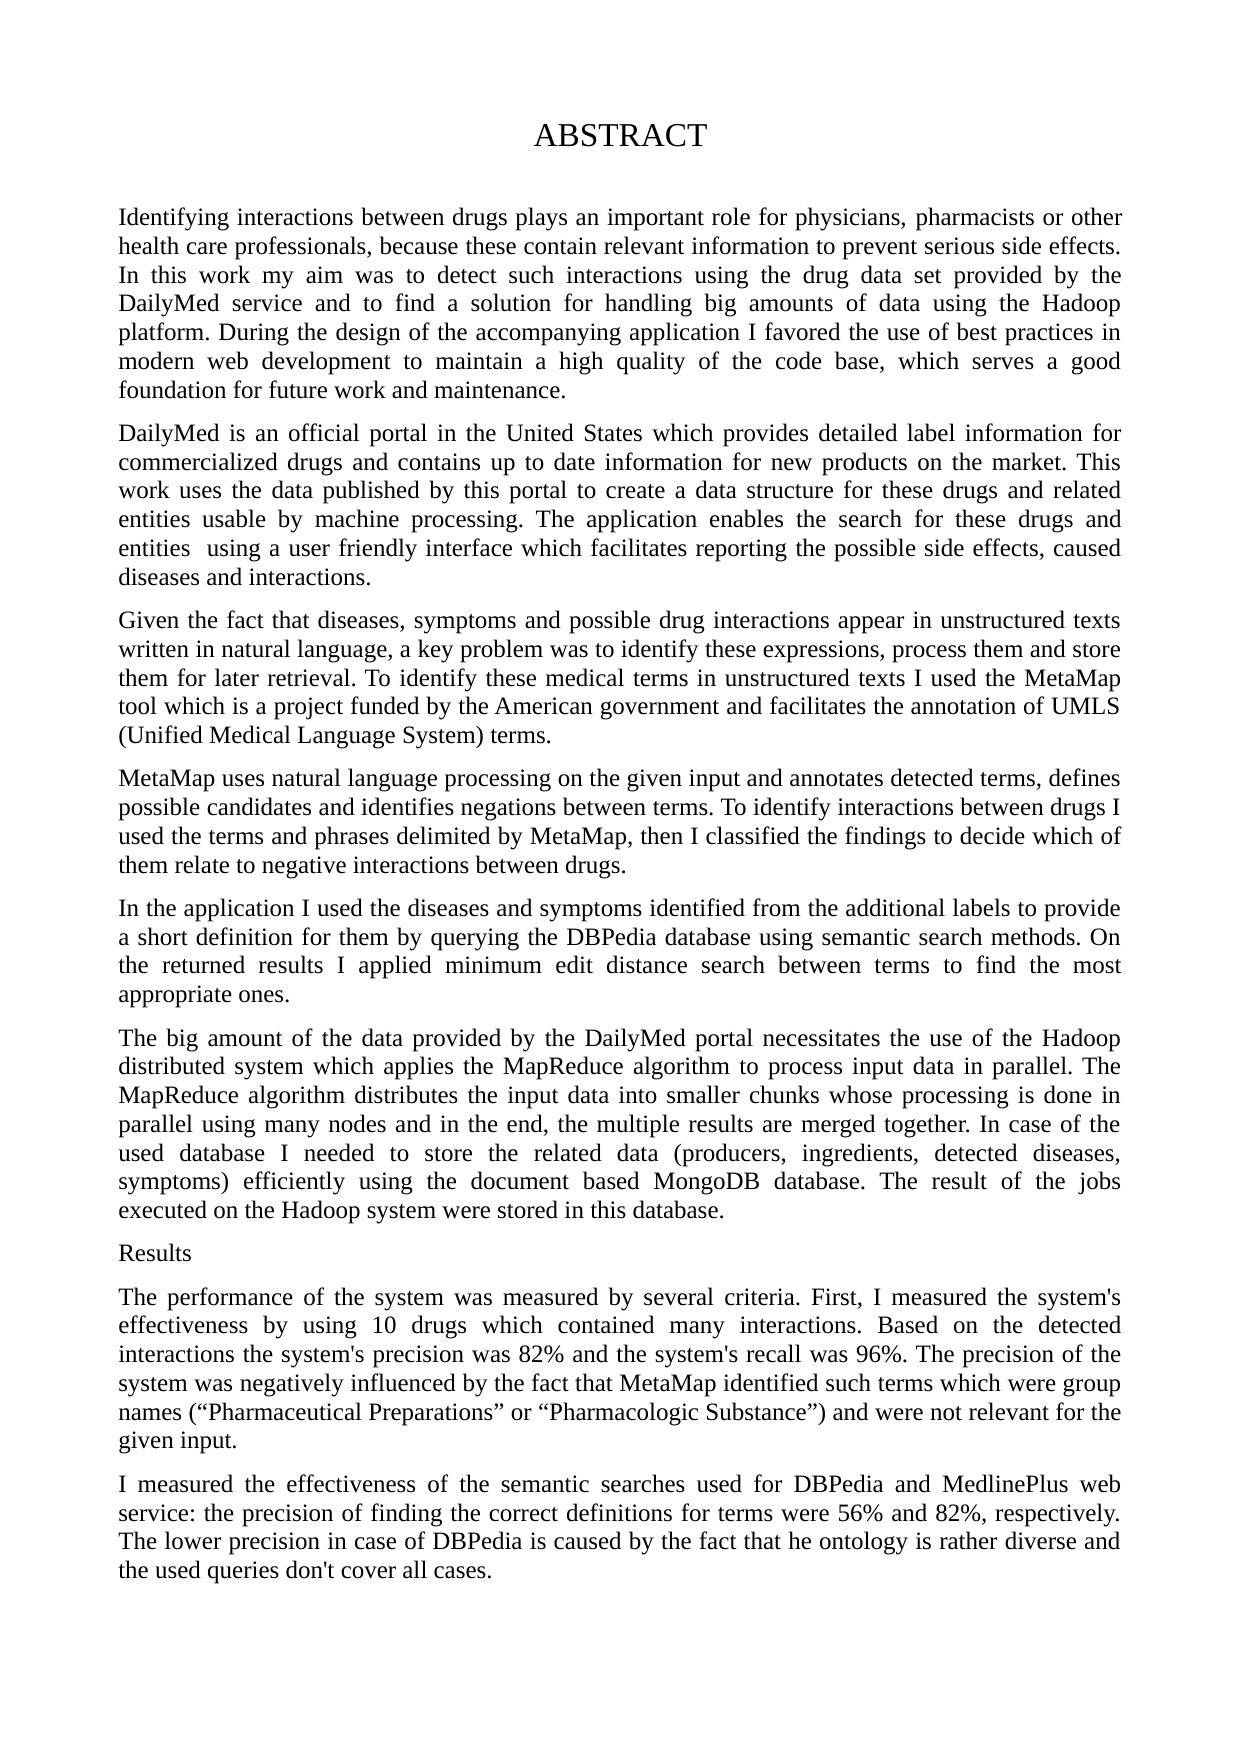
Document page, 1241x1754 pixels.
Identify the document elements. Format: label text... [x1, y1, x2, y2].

text ABSTRACT [118, 118, 1122, 154]
text Given the fact that diseases, symptoms and possible drug interactions appear in unstructured texts written in natural language, a key problem was to identify these expressions, process them and store them for later retrieval. To identify these medical terms in unstructured texts I used the MetaMap tool which is a project funded by the American government and facilitates the annotation of UMLS (Unified Medical Language System) terms. [118, 605, 1122, 749]
text Identifying interactions between drugs plays an important role for physicians, pharmacists or other health care professionals, because these contain relevant information to prevent serious side effects. In this work my aim was to detect such interactions using the drug data set provided by the DailyMed service and to find a solution for handling big amounts of data using the Hadoop platform. During the design of the accompanying application I favored the use of best practices in modern web development to maintain a high quality of the code base, which serves a good foundation for future work and maintenance. [118, 202, 1122, 403]
text Results [118, 1238, 1122, 1267]
text The performance of the system was measured by several criteria. First, I measured the system's effectiveness by using 10 drugs which contained many interactions. Based on the detected interactions the system's precision was 82% and the system's recall was 96%. The precision of the system was negatively influenced by the fact that MetaMap identified such terms which were group names (“Pharmaceutical Preparations” or “Pharmacologic Substance”) and were not relevant for the given input. [118, 1282, 1122, 1454]
text The big amount of the data provided by the DailyMed portal necessitates the use of the Hadoop distributed system which applies the MapReduce algorithm to process input data in parallel. The MapReduce algorithm distributes the input data into smaller chunks whose processing is done in parallel using many nodes and in the end, the multiple results are merged together. In case of the used database I needed to store the related data (producers, ingredients, detected diseases, symptoms) efficiently using the document based MongoDB database. The result of the jobs executed on the Hadoop system were stored in this database. [118, 1023, 1122, 1224]
text I measured the effectiveness of the semantic searches used for DBPedia and MedlinePlus web service: the precision of finding the correct definitions for terms were 56% and 82%, respectively. The lower precision in case of DBPedia is caused by the fact that he ontology is rather diverse and the used queries don't cover all cases. [118, 1469, 1122, 1584]
text In the application I used the diseases and symptoms identified from the additional labels to provide a short definition for them by querying the DBPedia database using semantic search methods. On the returned results I applied minimum edit distance search between terms to find the most appropriate ones. [118, 893, 1122, 1008]
text MetaMap uses natural language processing on the given input and annotates detected terms, defines possible candidates and identifies negations between terms. To identify interactions between drugs I used the terms and phrases delimited by MetaMap, then I classified the findings to decide which of them relate to negative interactions between drugs. [118, 763, 1122, 878]
text DailyMed is an official portal in the United States which provides detailed label information for commercialized drugs and contains up to date information for new products on the market. This work uses the data published by this portal to create a data structure for these drugs and related entities usable by machine processing. The application enables the search for these drugs and entities using a user friendly interface which facilitates reporting the possible side effects, caused diseases and interactions. [118, 418, 1122, 591]
